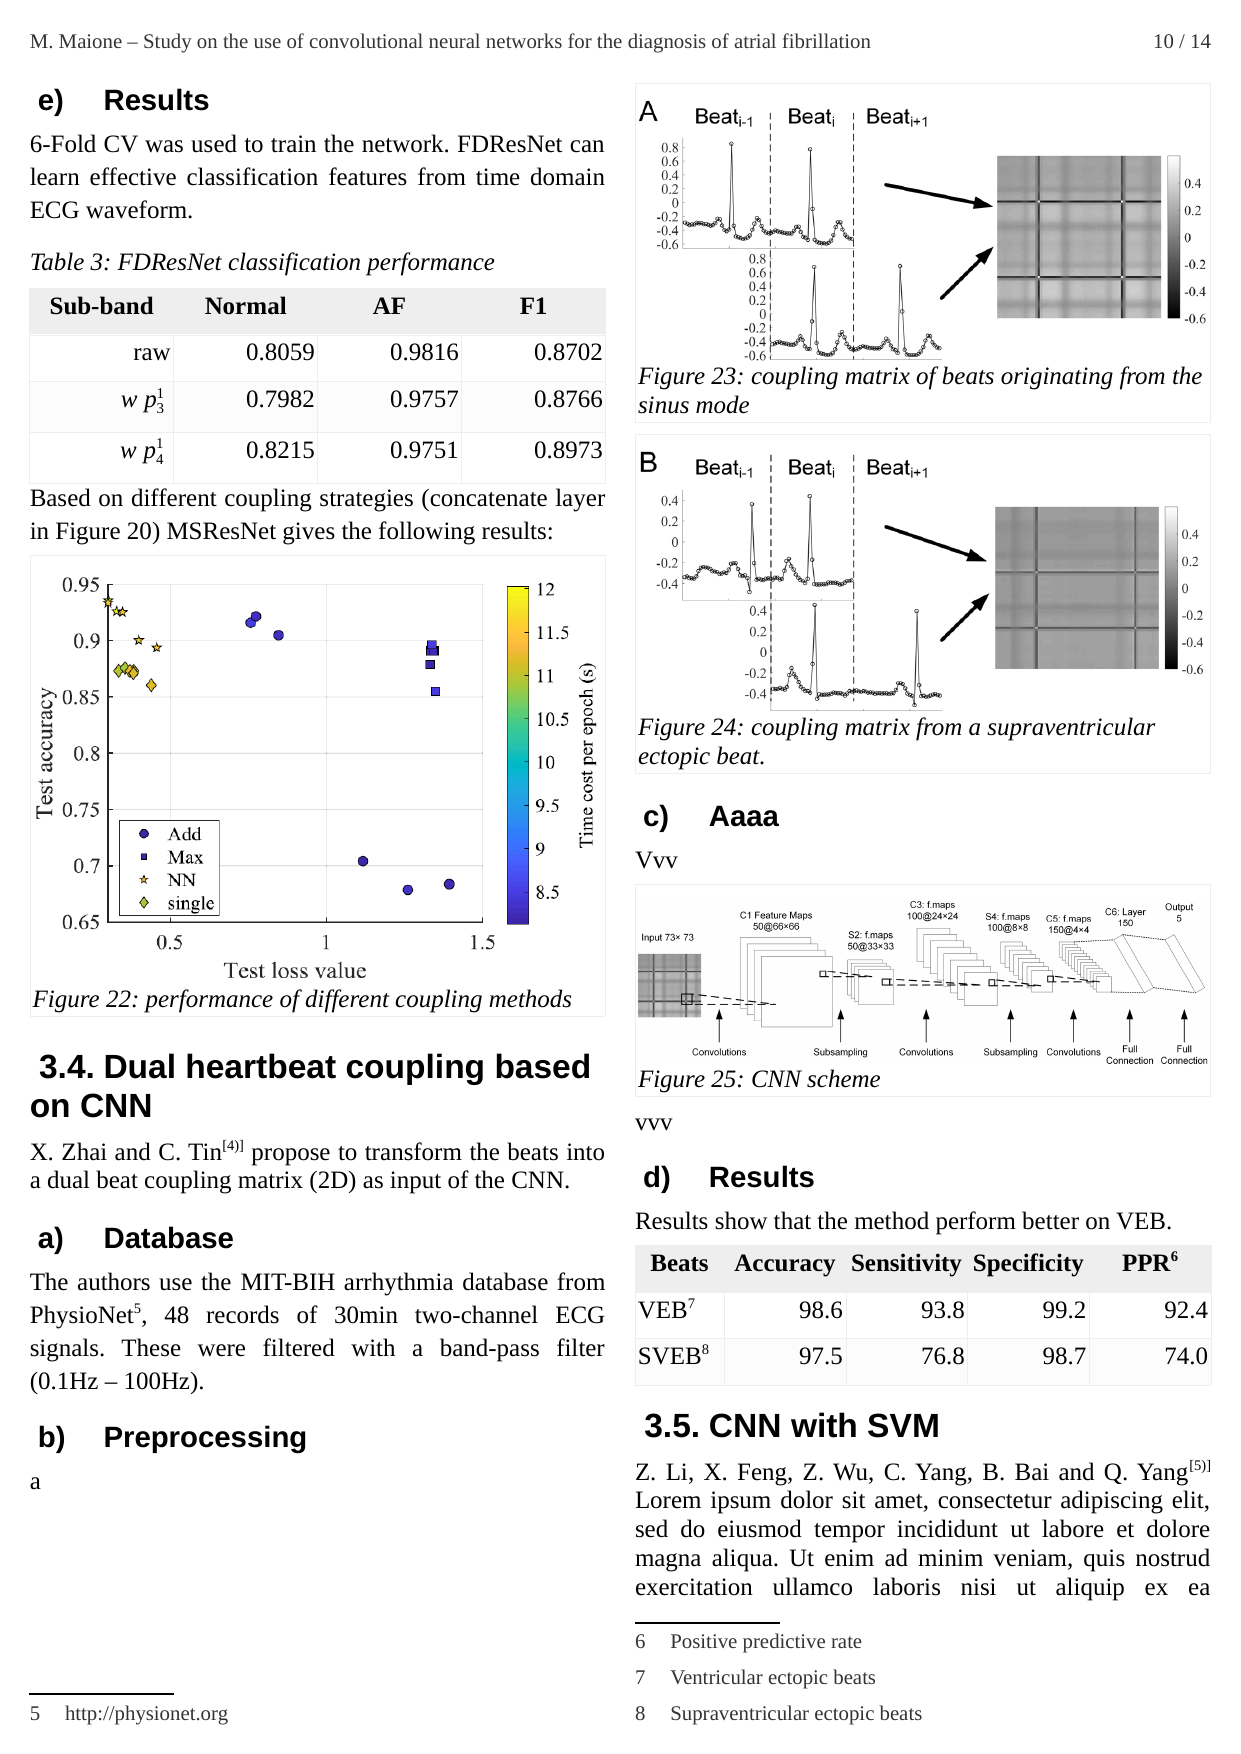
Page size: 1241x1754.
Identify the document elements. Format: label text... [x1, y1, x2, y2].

table_cell 92.4 [1090, 1293, 1211, 1338]
subtitle Dual heartbeat coupling based on CNN [29, 1047, 605, 1124]
picture [637, 98, 1208, 362]
picture [637, 899, 1208, 1065]
text Vvv [635, 845, 1211, 874]
table_cell [636, 435, 1210, 773]
table_header PPR [1090, 1246, 1211, 1292]
text Figure 25: CNN scheme [638, 1065, 1208, 1093]
text vvv [635, 1107, 1211, 1135]
table_cell 0.8702 [462, 336, 605, 381]
table_cell 0.8973 [462, 433, 605, 483]
table_cell 98.6 [725, 1293, 846, 1338]
table_header Sub-band [30, 289, 173, 334]
table_header Specificity [968, 1246, 1089, 1292]
subtitle CNN with SVM [635, 1406, 1211, 1444]
table_cell 97.5 [725, 1339, 846, 1385]
table_cell [30, 433, 173, 483]
table_cell VEB [636, 1293, 724, 1338]
subtitle Results [635, 1160, 1211, 1194]
text Z. Li, X. Feng, Z. Wu, C. Yang, B. Bai and Q. Yang[5] Lorem ipsum dolor sit amet, consectetur adipiscing elit, sed do eiusmod tempor incididunt ut labore et dolore magna aliqua. Ut enim ad minim veniam, quis nostrud exercitation ullamco laboris nisi ut aliquip ex ea [635, 1457, 1211, 1601]
table_cell SVEB [636, 1339, 724, 1385]
text a [29, 1466, 605, 1494]
table_header F1 [462, 289, 605, 334]
table_cell [635, 774, 1211, 784]
table_header AF [318, 289, 461, 334]
table_header Accuracy [725, 1246, 846, 1292]
table_cell 0.8215 [174, 433, 317, 483]
subtitle Results [29, 83, 605, 117]
subtitle Aaaa [635, 799, 1211, 833]
subtitle Database [29, 1221, 605, 1254]
text Results show that the method perform better on VEB. [635, 1206, 1211, 1235]
table_cell 76.8 [847, 1339, 967, 1385]
subtitle Preprocessing [29, 1419, 605, 1453]
table_cell 98.7 [968, 1339, 1089, 1385]
table_cell 0.7982 [174, 382, 317, 432]
picture [32, 570, 603, 985]
table_header [636, 84, 1210, 422]
table_cell 93.8 [847, 1293, 967, 1338]
table_cell 0.9757 [318, 382, 461, 432]
table_cell 74.0 [1090, 1339, 1211, 1385]
table_cell 0.8059 [174, 336, 317, 381]
table_header Sensitivity [847, 1246, 967, 1292]
table_header Normal [174, 289, 317, 334]
table_cell 99.2 [968, 1293, 1089, 1338]
text Table 3: FDResNet classification performance [29, 247, 605, 276]
table_header Beats [636, 1246, 724, 1292]
text X. Zhai and C. Tin[4] propose to transform the beats into a dual beat coupling matrix (2D) as input of the CNN. [29, 1137, 605, 1194]
text http://physionet.org [29, 1700, 605, 1724]
table_cell 0.9751 [318, 433, 461, 483]
picture [637, 449, 1208, 713]
text Figure 22: performance of different coupling methods [32, 985, 602, 1013]
table_cell 0.8766 [462, 382, 605, 432]
table_cell [30, 382, 173, 432]
text The authors use the MIT-BIH arrhythmia database from PhysioNet, 48 records of 30min two-channel ECG signals. These were filtered with a band-pass filter (0.1Hz – 100Hz). [29, 1267, 605, 1395]
table_header [635, 423, 1211, 434]
text Based on different coupling strategies (concatenate layer in Figure 20) MSResNet gives the following results: [29, 484, 605, 544]
table_cell 0.9816 [318, 336, 461, 381]
table_cell raw [30, 336, 173, 381]
text 6-Fold CV was used to train the network. FDResNet can learn effective classification features from time domain ECG waveform. [29, 129, 605, 224]
